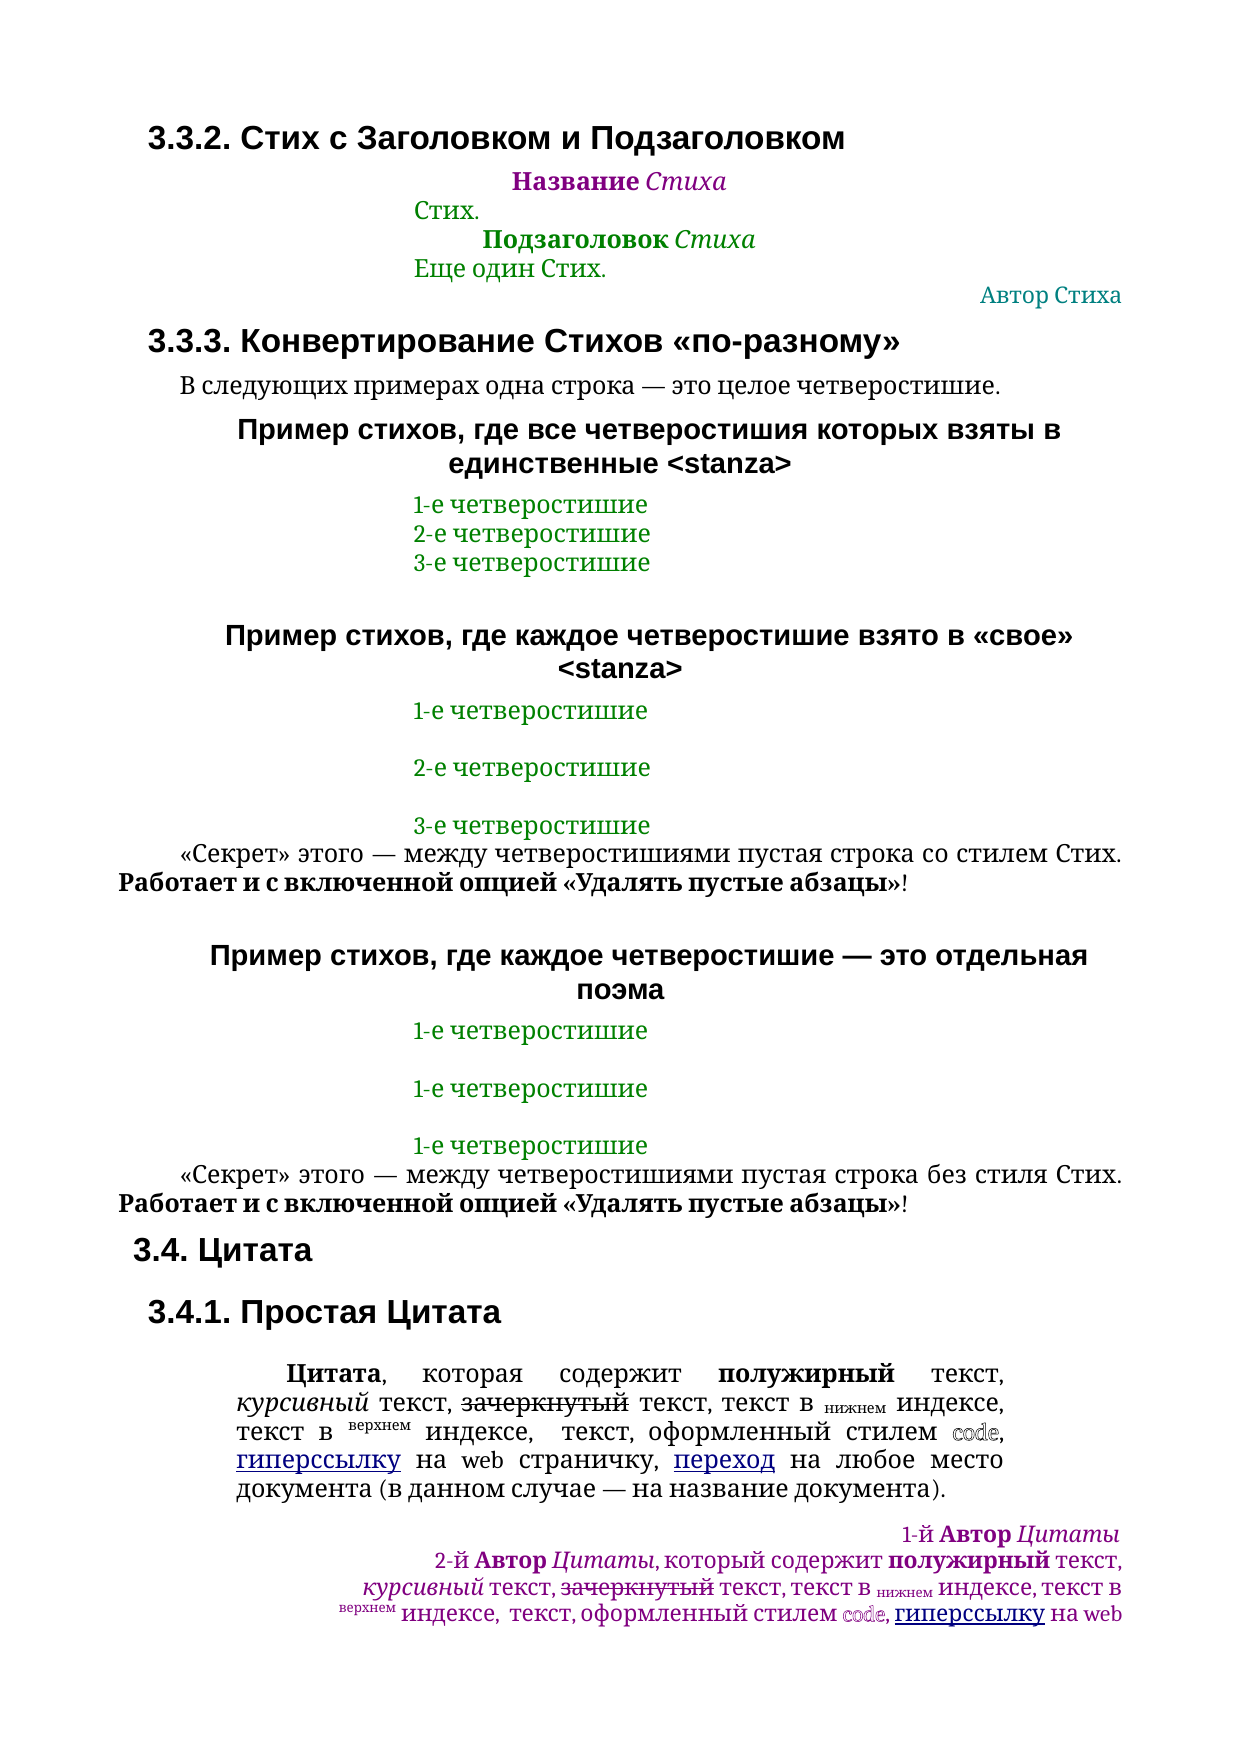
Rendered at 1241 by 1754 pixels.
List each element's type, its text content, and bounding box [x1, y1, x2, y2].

text Стих. [413, 197, 1063, 226]
text 2-е четверостишие [413, 754, 1063, 783]
text 1-й Автор Цитаты [325, 1522, 1122, 1548]
subtitle 3.3.3. Конвертирование Стихов «по-разному» [148, 321, 1122, 360]
text 3-е четверостишие [413, 812, 1063, 840]
text 1-е четверостишие [413, 1075, 1063, 1103]
text 1-е четверостишие [413, 1132, 1063, 1161]
text Подзаголовок Стиха [118, 226, 1122, 254]
text 2-е четверостишие [413, 520, 1063, 548]
text Цитата, которая содержит полужирный текст, курсивный текст, зачеркнутый текст, текст в нижнем индексе, текст в верхнем индексе, текст, оформленный стилем code, гиперссылку на web страничку, переход на любое место документа (в данном случае — на название документа). [236, 1360, 1004, 1504]
text Автор Стиха [502, 283, 1122, 310]
subtitle Пример стихов, где каждое четверостишие — это отдельная поэма [118, 938, 1122, 1006]
text «Секрет» этого — между четверостишиями пустая строка без стиля Стих. Работает и с включенной опцией «Удалять пустые абзацы»! [118, 1161, 1122, 1218]
text 2-й Автор Цитаты, который содержит полужирный текст, курсивный текст, зачеркнутый текст, текст в нижнем индексе, текст в верхнем индексе, текст, оформленный стилем code, гиперссылку на web [325, 1548, 1122, 1627]
subtitle Пример стихов, где все четверостишия которых взяты в единственные <stanza> [118, 412, 1122, 479]
text 1-е четверостишие [413, 491, 1063, 520]
text В следующих примерах одна строка — это целое четверостишие. [118, 372, 1122, 400]
text 1-е четверостишие [413, 697, 1063, 725]
subtitle Пример стихов, где каждое четверостишие взято в «свое» <stanza> [118, 618, 1122, 685]
text «Секрет» этого — между четверостишиями пустая строка со стилем Стих. Работает и с включенной опцией «Удалять пустые абзацы»! [118, 840, 1122, 898]
text Название Стиха [118, 168, 1122, 197]
text 3-е четверостишие [413, 548, 1063, 577]
subtitle 3.3.2. Стих с Заголовком и Подзаголовком [148, 118, 1122, 157]
text Еще один Стих. [413, 254, 1063, 283]
text 1-е четверостишие [413, 1017, 1063, 1046]
subtitle 3.4. Цитата [133, 1230, 1122, 1269]
subtitle 3.4.1. Простая Цитата [148, 1292, 1122, 1331]
